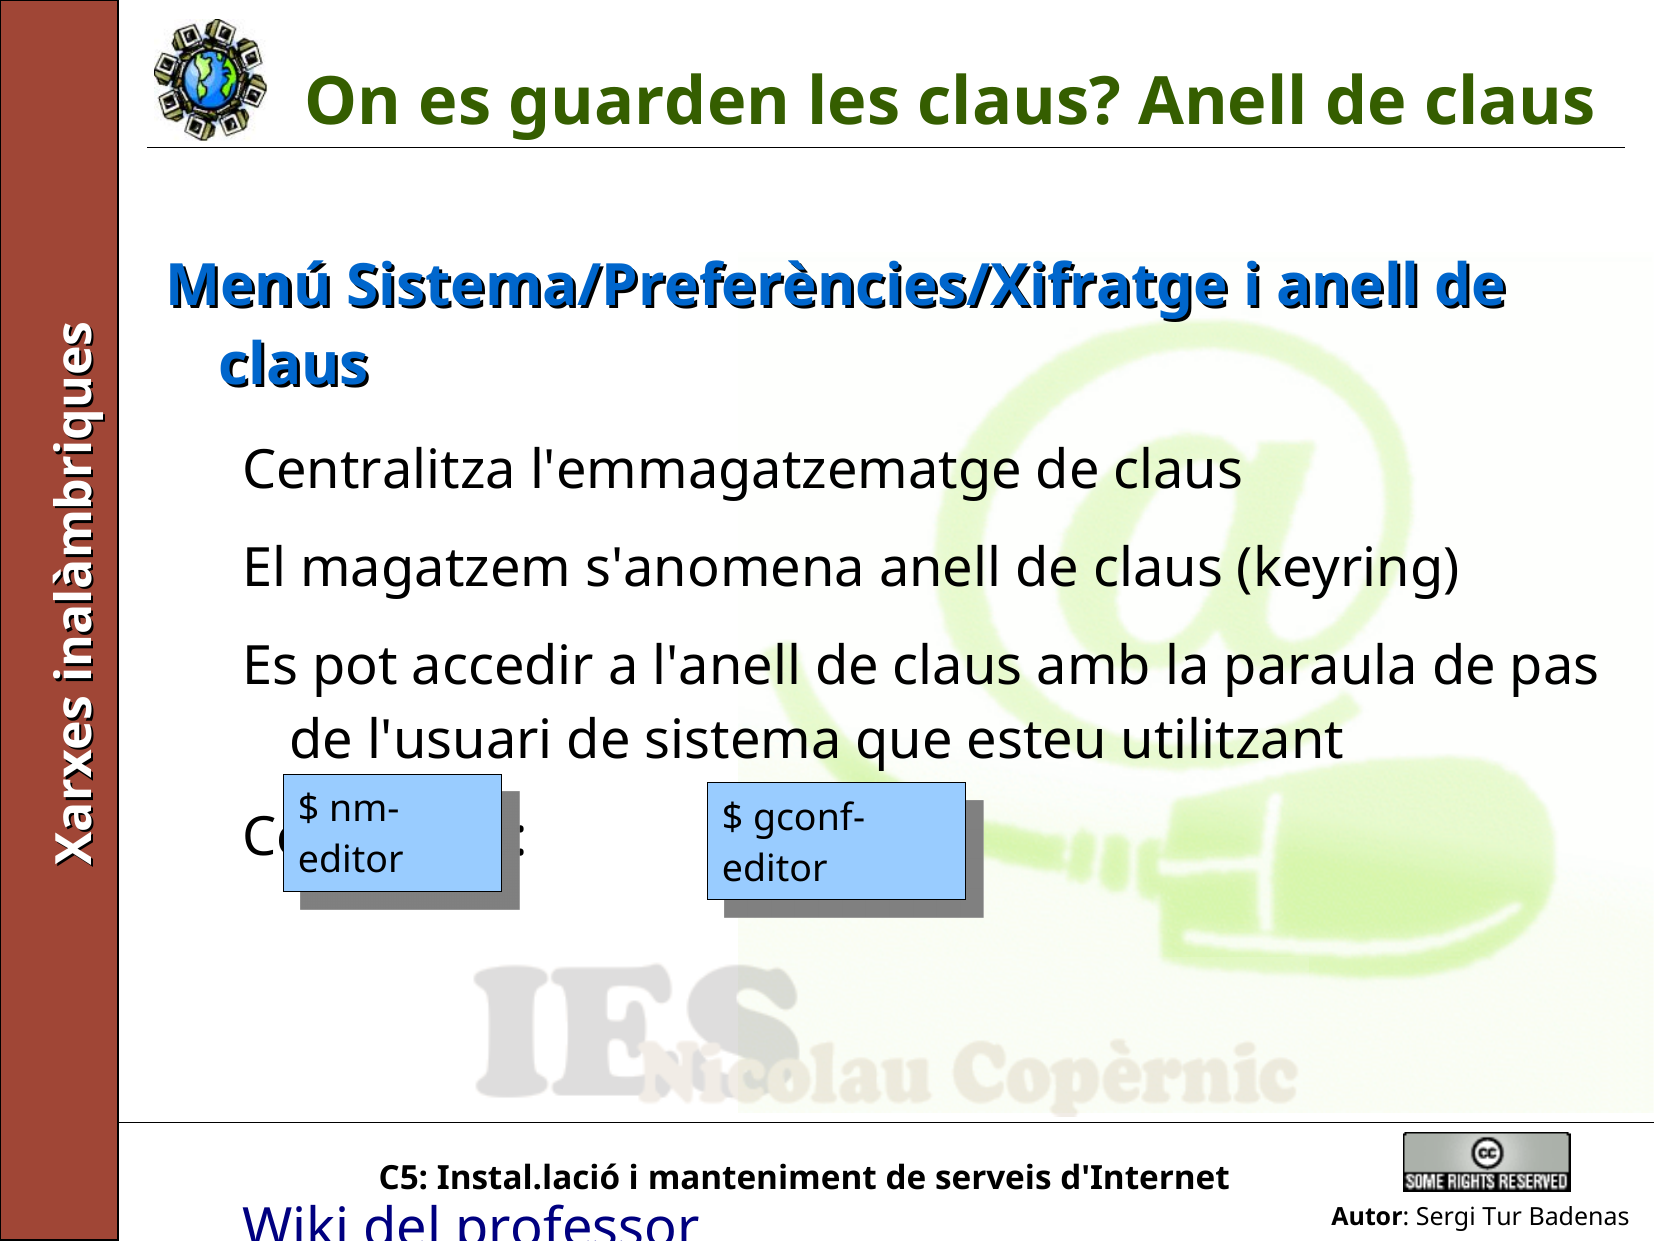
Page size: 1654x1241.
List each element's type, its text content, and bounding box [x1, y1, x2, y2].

picture [466, 252, 1654, 1117]
list Menú Sistema/Preferències/Xifratge i anell de claus Centralitza l'emmagatzematge de claus El magatzem s'anomena anell de claus (keyring) Es pot accedir a l'anell de claus amb la paraula de pas de l'usuari de sistema que esteu utilitzant Comandes: Wiki del professor [147, 242, 1636, 1078]
picture [1403, 1132, 1571, 1192]
text_box $ nm-editor [283, 774, 502, 827]
title On es guarden les claus? Anell de claus [206, 56, 1654, 141]
picture [154, 19, 268, 142]
text_box $ gconf-editor [707, 782, 966, 836]
